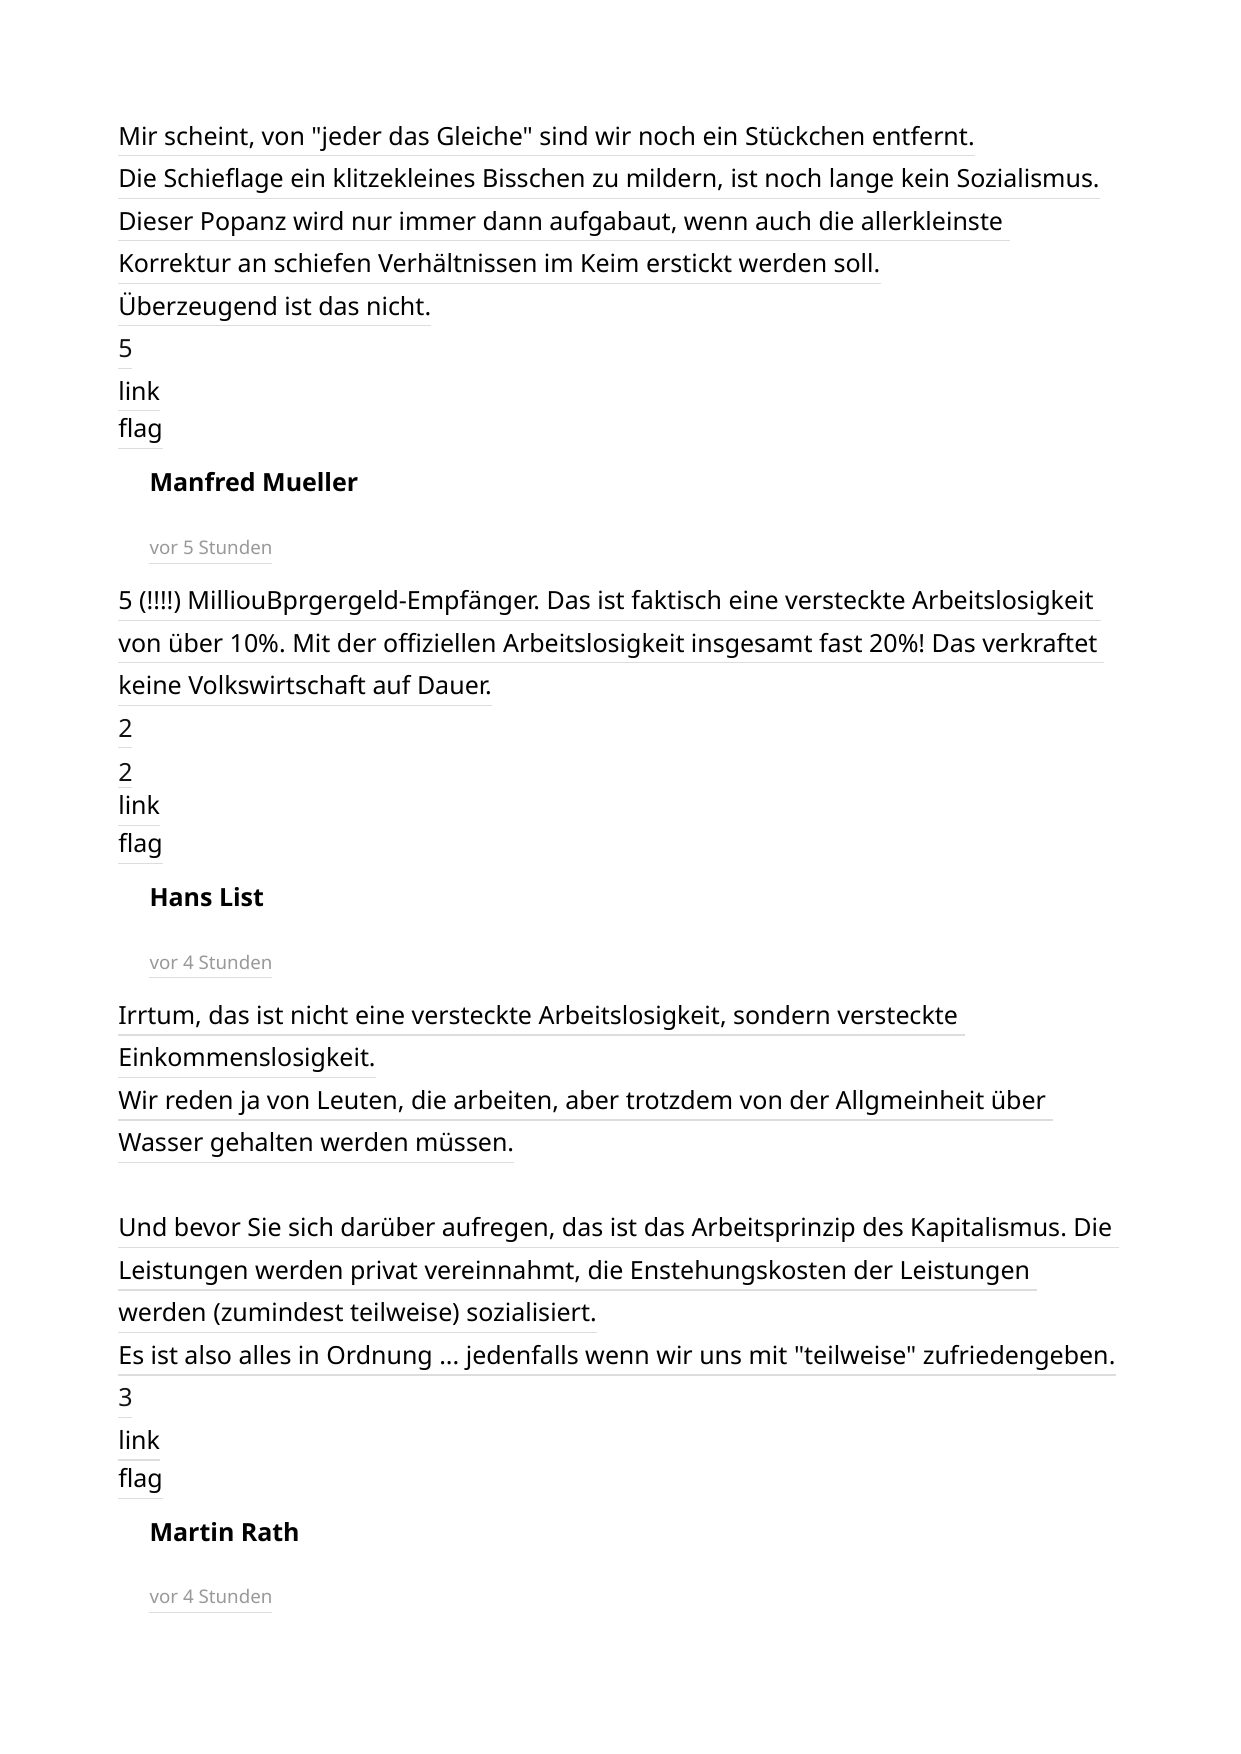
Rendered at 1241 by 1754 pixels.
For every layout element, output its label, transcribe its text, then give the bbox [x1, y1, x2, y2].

text 3 [118, 1380, 1122, 1418]
text Hans List [149, 880, 1122, 914]
text Manfred Mueller [149, 465, 1122, 499]
text vor 4 Stunden [149, 949, 1117, 978]
text Martin Rath [149, 1514, 1122, 1548]
text flag [118, 826, 1122, 864]
text Mir scheint, von "jeder das Gleiche" sind wir noch ein Stückchen entfernt. Die Schieflage ein klitzekleines Bisschen zu mildern, ist noch lange kein Sozialismus. Dieser Popanz wird nur immer dann aufgabaut, wenn auch die allerkleinste Korrektur an schiefen Verhältnissen im Keim erstickt werden soll. Überzeugend ist das nicht. [118, 118, 1122, 326]
text flag [118, 411, 1122, 449]
text 5 (!!!!) MilliouBprgergeld-Empfänger. Das ist faktisch eine versteckte Arbeitslosigkeit von über 10%. Mit der offiziellen Arbeitslosigkeit insgesamt fast 20%! Das verkraftet keine Volkswirtschaft auf Dauer. [118, 583, 1122, 706]
text 2 [118, 710, 1122, 748]
text 2 [118, 753, 1122, 788]
text link [118, 788, 1122, 826]
text Irrtum, das ist nicht eine versteckte Arbeitslosigkeit, sondern versteckte Einkommenslosigkeit. Wir reden ja von Leuten, die arbeiten, aber trotzdem von der Allgmeinheit über Wasser gehalten werden müssen. Und bevor Sie sich darüber aufregen, das ist das Arbeitsprinzip des Kapitalismus. Die Leistungen werden privat vereinnahmt, die Enstehungskosten der Leistungen werden (zumindest teilweise) sozialisiert. Es ist also alles in Ordnung ... jedenfalls wenn wir uns mit "teilweise" zufriedengeben. [118, 998, 1122, 1376]
text link [118, 373, 1122, 411]
text link [118, 1423, 1122, 1461]
text vor 5 Stunden [149, 534, 1117, 564]
text flag [118, 1461, 1122, 1499]
text vor 4 Stunden [149, 1584, 1117, 1613]
text 5 [118, 331, 1122, 369]
